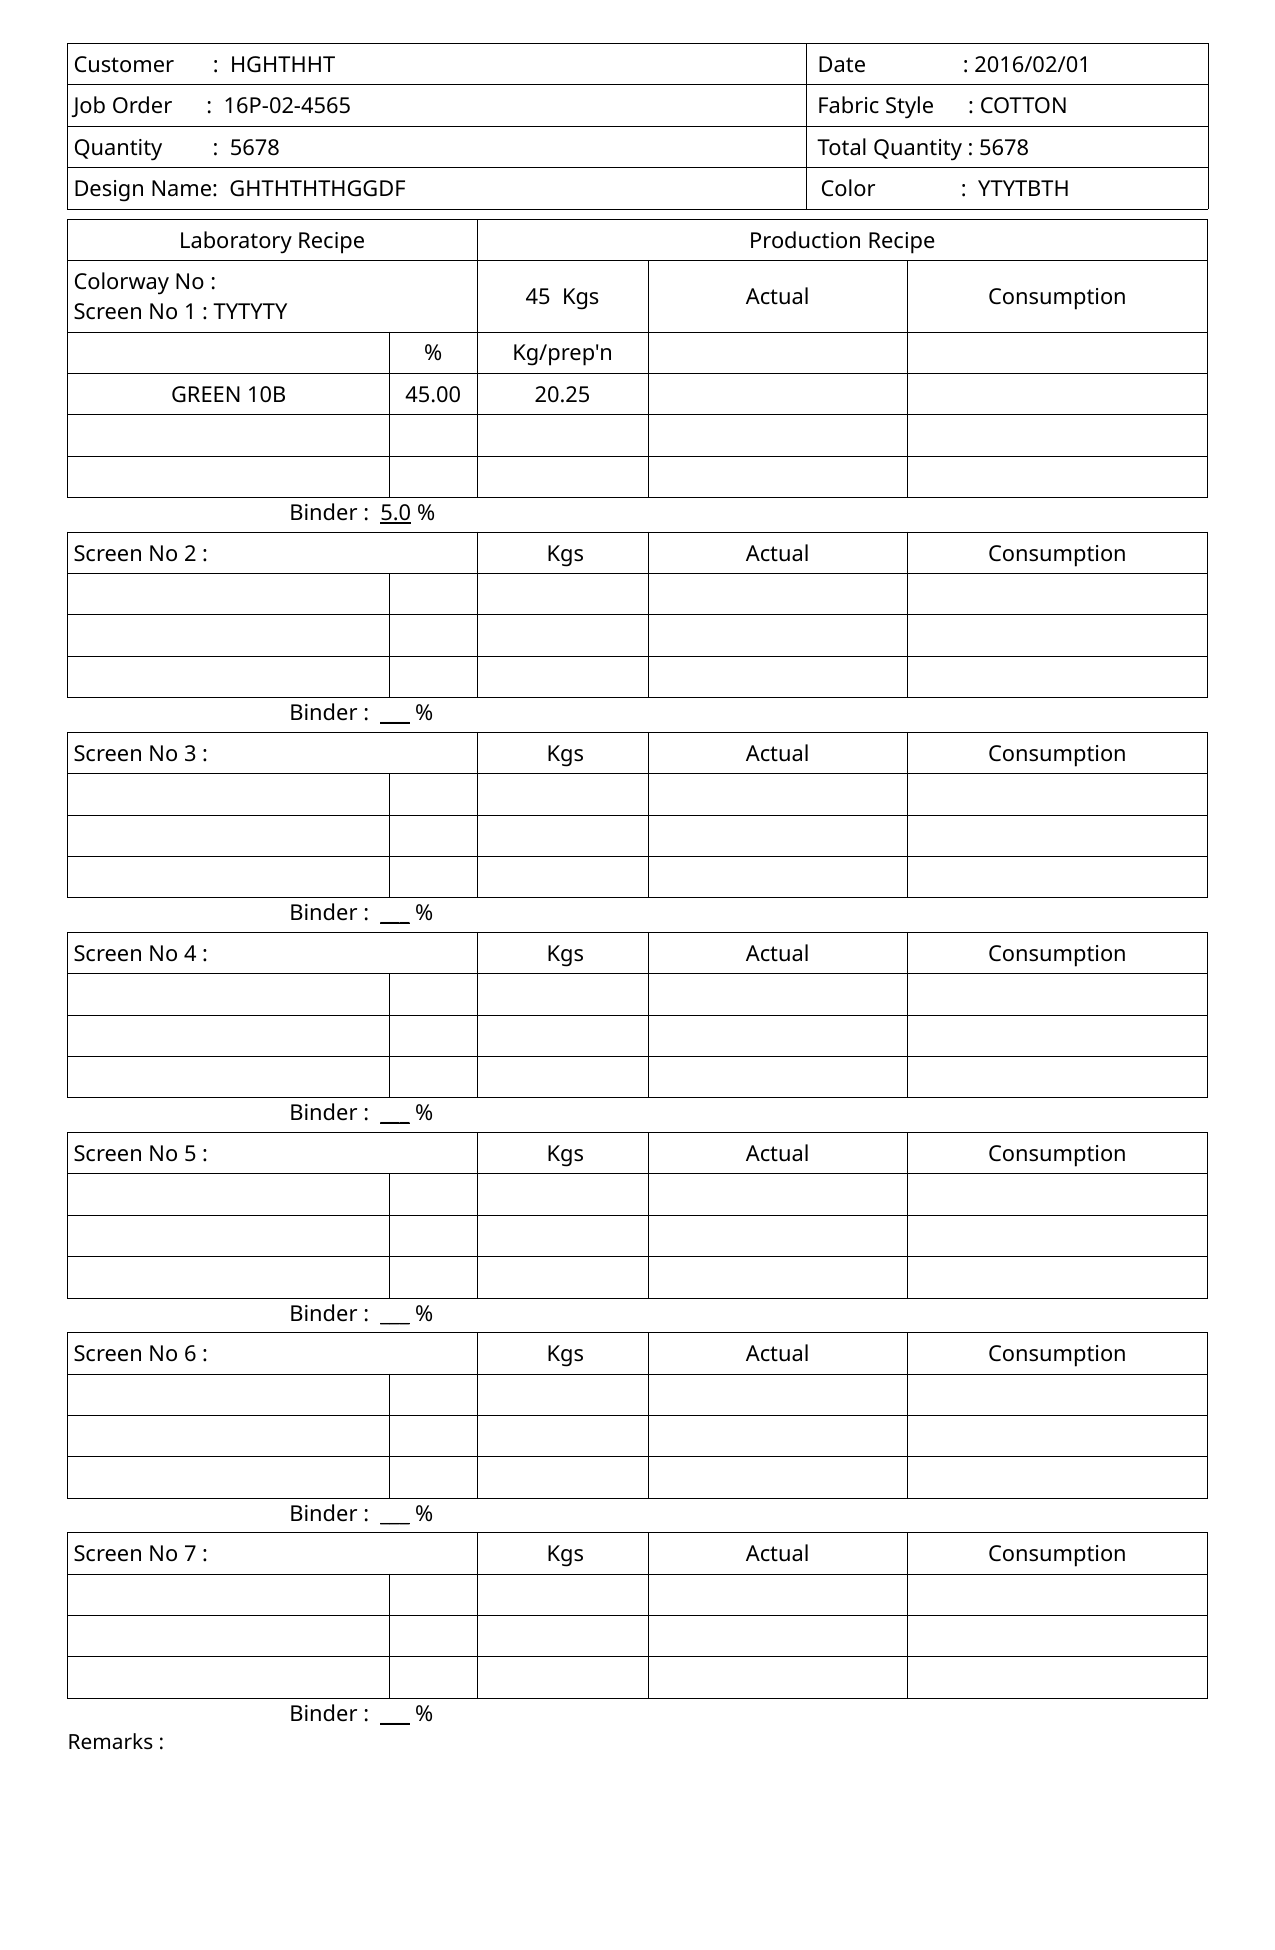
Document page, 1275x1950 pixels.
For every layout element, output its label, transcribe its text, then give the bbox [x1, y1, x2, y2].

table_cell [68, 1057, 389, 1097]
table_cell [68, 574, 389, 614]
table_cell [478, 657, 648, 697]
table_cell [478, 816, 648, 856]
text Binder : ___ % [67, 698, 1207, 727]
table_header Kgs [478, 933, 648, 973]
table_cell [390, 1057, 477, 1097]
table_header Screen No 2 : [68, 533, 477, 573]
table_cell Colorway No : Screen No 1 : TYTYTY [68, 261, 477, 332]
table_cell [649, 1216, 907, 1256]
table_cell [68, 1575, 389, 1615]
table_cell [478, 457, 648, 497]
table_cell [390, 1575, 477, 1615]
table_cell Total Quantity : 5678 [807, 127, 1208, 167]
table_header Consumption [908, 933, 1207, 973]
table_cell [478, 857, 648, 897]
table_header Actual [649, 533, 907, 573]
table_cell [908, 333, 1207, 373]
table_header Kgs [478, 1533, 648, 1573]
table_header Date : 2016/02/01 [807, 44, 1208, 84]
table_cell [478, 1616, 648, 1656]
table_header Actual [649, 1533, 907, 1573]
table_cell [649, 1257, 907, 1297]
table_cell [649, 857, 907, 897]
table_cell [390, 1616, 477, 1656]
table_cell % [390, 333, 477, 373]
table_cell [390, 1416, 477, 1456]
table_cell [908, 1457, 1207, 1497]
table_header Actual [649, 933, 907, 973]
table_cell [68, 615, 389, 656]
table_header Consumption [908, 733, 1207, 773]
table_cell [478, 1016, 648, 1056]
text Binder : ___ % [67, 1299, 1207, 1327]
table_header Kgs [478, 1133, 648, 1173]
table_cell [68, 974, 389, 1014]
table_cell [649, 657, 907, 697]
table_cell Kg/prep'n [478, 333, 648, 373]
table_cell [478, 974, 648, 1014]
table_cell Consumption [908, 261, 1207, 332]
table_cell 45.00 [390, 374, 477, 414]
table_cell [390, 774, 477, 814]
table_cell [68, 415, 389, 456]
table_header Actual [649, 733, 907, 773]
table_cell [649, 374, 907, 414]
table_header Actual [649, 1333, 907, 1373]
text Binder : ___ % [67, 898, 1207, 927]
table_cell Quantity : 5678 [68, 127, 806, 167]
table_cell [68, 1016, 389, 1056]
text Binder : ___ % [67, 1098, 1207, 1127]
table_cell [68, 1216, 389, 1256]
table_cell [908, 615, 1207, 656]
table_header Kgs [478, 733, 648, 773]
table_cell [390, 615, 477, 656]
table_cell [390, 1257, 477, 1297]
table_cell [478, 415, 648, 456]
table_header Consumption [908, 533, 1207, 573]
table_cell [908, 857, 1207, 897]
table_cell [649, 615, 907, 656]
table_cell Design Name: GHTHTHTHGGDF [68, 168, 806, 208]
table_cell [390, 1016, 477, 1056]
text Binder : ___ % [67, 1499, 1207, 1527]
table_cell [68, 1174, 389, 1215]
table_header Production Recipe [478, 220, 1207, 260]
table_cell [908, 1057, 1207, 1097]
table_header Laboratory Recipe [68, 220, 477, 260]
table_cell [390, 415, 477, 456]
table_cell [68, 857, 389, 897]
table_cell [908, 415, 1207, 456]
table_cell [68, 1616, 389, 1656]
table_cell [649, 1057, 907, 1097]
table_cell [390, 457, 477, 497]
table_cell [68, 774, 389, 814]
table_cell [908, 1657, 1207, 1698]
table_cell [908, 774, 1207, 814]
table_cell [908, 816, 1207, 856]
table_cell [649, 1174, 907, 1215]
table_header Screen No 6 : [68, 1333, 477, 1373]
table_cell [478, 1657, 648, 1698]
table_cell [908, 1616, 1207, 1656]
table_header Consumption [908, 1533, 1207, 1573]
table_cell [649, 1657, 907, 1698]
table_cell [478, 1174, 648, 1215]
text Remarks : [67, 1727, 1207, 1756]
table_cell Color : YTYTBTH [807, 168, 1208, 208]
table_header Consumption [908, 1133, 1207, 1173]
table_cell [390, 657, 477, 697]
table_header Kgs [478, 1333, 648, 1373]
table_header Screen No 5 : [68, 1133, 477, 1173]
table_header Screen No 3 : [68, 733, 477, 773]
table_header Consumption [908, 1333, 1207, 1373]
table_cell [649, 774, 907, 814]
table_cell [649, 816, 907, 856]
table_cell [478, 1216, 648, 1256]
table_cell 45 Kgs [478, 261, 648, 332]
table_cell [649, 1616, 907, 1656]
table_cell [649, 333, 907, 373]
table_cell [649, 457, 907, 497]
table_cell [649, 1375, 907, 1415]
table_cell [390, 574, 477, 614]
table_cell [68, 457, 389, 497]
table_cell [390, 857, 477, 897]
table_cell [478, 1257, 648, 1297]
table_cell [649, 974, 907, 1014]
table_cell [390, 1657, 477, 1698]
table_cell [478, 615, 648, 656]
table_cell [649, 1575, 907, 1615]
table_cell [908, 374, 1207, 414]
table_header Screen No 4 : [68, 933, 477, 973]
table_cell [649, 574, 907, 614]
table_cell [478, 574, 648, 614]
table_cell [68, 657, 389, 697]
table_cell [390, 974, 477, 1014]
table_header Customer : HGHTHHT [68, 44, 806, 84]
table_cell [390, 1216, 477, 1256]
table_cell [390, 1174, 477, 1215]
table_cell [908, 1016, 1207, 1056]
table_cell [908, 1416, 1207, 1456]
table_header Screen No 7 : [68, 1533, 477, 1573]
text Binder : ___ % [67, 1699, 1207, 1727]
table_cell [908, 974, 1207, 1014]
table_cell [908, 457, 1207, 497]
table_cell [908, 657, 1207, 697]
table_cell [478, 1057, 648, 1097]
table_cell [478, 1575, 648, 1615]
table_cell [68, 1375, 389, 1415]
table_cell [908, 1174, 1207, 1215]
table_cell GREEN 10B [68, 374, 389, 414]
table_cell [68, 1416, 389, 1456]
table_header Actual [649, 1133, 907, 1173]
table_cell [390, 1375, 477, 1415]
table_cell [649, 1416, 907, 1456]
table_cell [478, 1375, 648, 1415]
table_cell [649, 1457, 907, 1497]
table_cell [68, 1657, 389, 1698]
table_cell [68, 333, 389, 373]
table_cell [68, 816, 389, 856]
table_cell [478, 1416, 648, 1456]
table_cell Actual [649, 261, 907, 332]
table_cell [390, 1457, 477, 1497]
table_cell [908, 1257, 1207, 1297]
table_header Kgs [478, 533, 648, 573]
table_cell Fabric Style : COTTON [807, 85, 1208, 126]
table_cell [478, 1457, 648, 1497]
text Binder : 5.0 % [67, 498, 1207, 527]
table_cell [908, 574, 1207, 614]
table_cell [390, 816, 477, 856]
table_cell Job Order : 16P-02-4565 [68, 85, 806, 126]
table_cell 20.25 [478, 374, 648, 414]
table_cell [68, 1257, 389, 1297]
table_cell [478, 774, 648, 814]
table_cell [649, 1016, 907, 1056]
table_cell [908, 1216, 1207, 1256]
table_cell [68, 1457, 389, 1497]
table_cell [908, 1375, 1207, 1415]
table_cell [649, 415, 907, 456]
table_cell [908, 1575, 1207, 1615]
